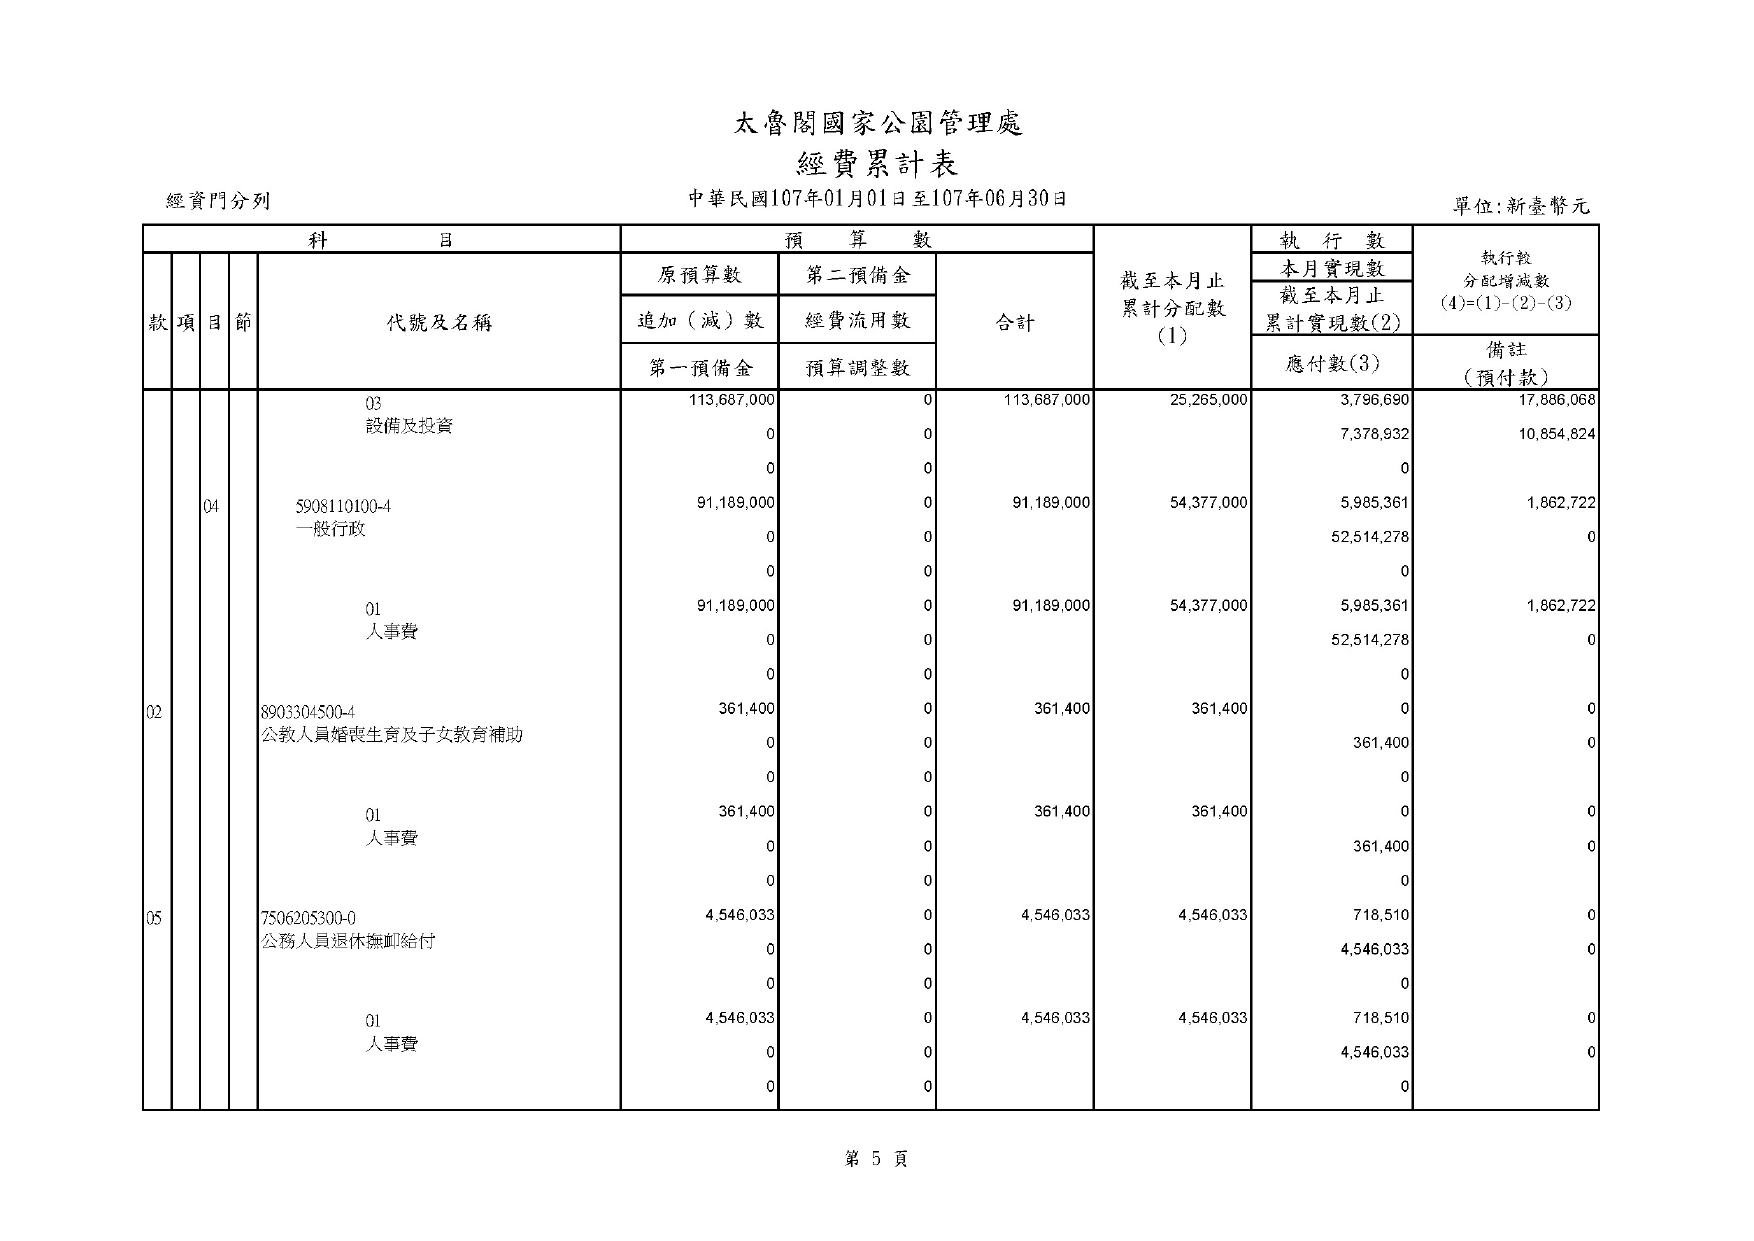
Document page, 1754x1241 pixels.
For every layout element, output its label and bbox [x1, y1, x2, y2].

picture [59, 59, 1695, 1216]
